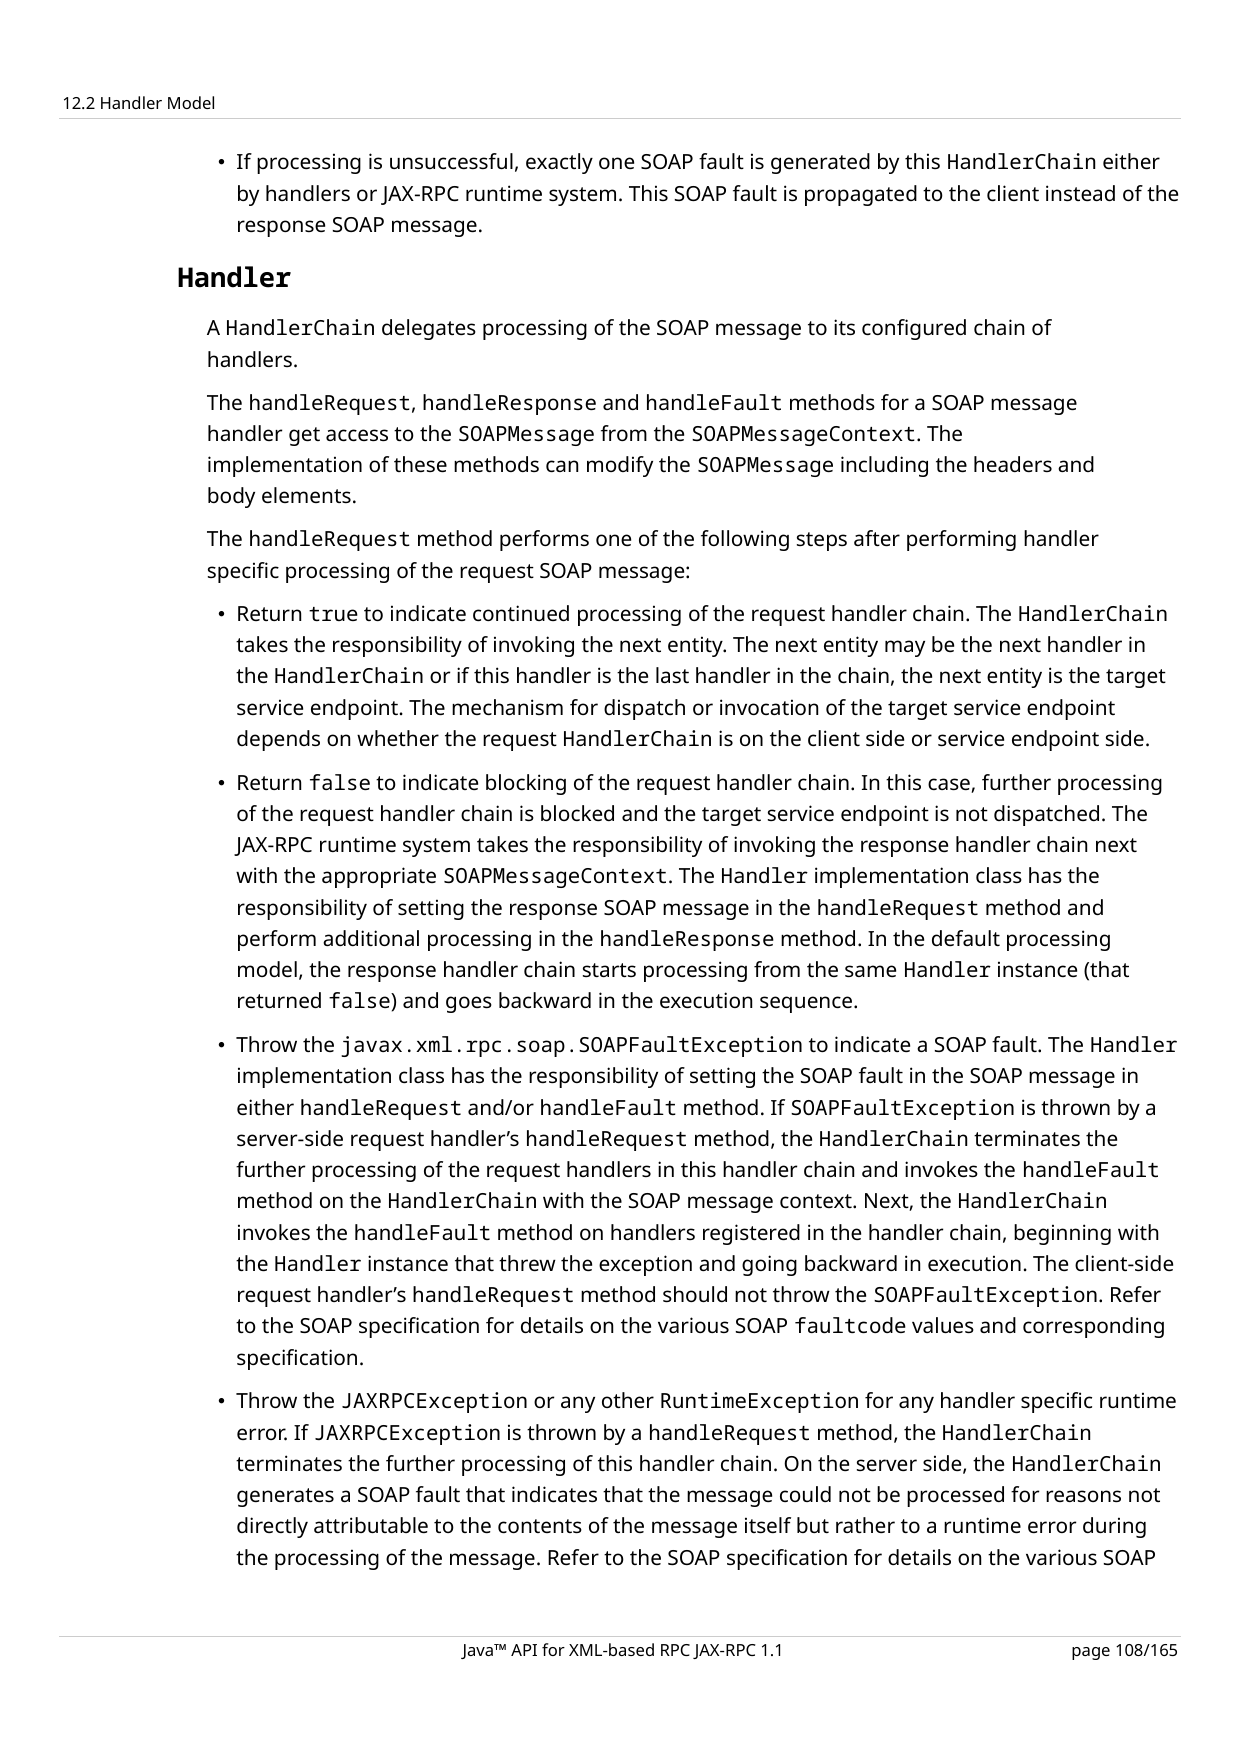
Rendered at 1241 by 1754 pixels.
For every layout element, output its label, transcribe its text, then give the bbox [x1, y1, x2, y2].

text A HandlerChain delegates processing of the SOAP message to its configured chain of handlers. [207, 313, 1122, 373]
list Return false to indicate blocking of the request handler chain. In this case, further processing of the request handler chain is blocked and the target service endpoint is not dispatched. The JAX-RPC runtime system takes the responsibility of invoking the response handler chain next with the appropriate SOAPMessageContext. The Handler implementation class has the responsibility of setting the response SOAP message in the handleRequest method and perform additional processing in the handleResponse method. In the default processing model, the response handler chain starts processing from the same Handler instance (that returned false) and goes backward in the execution sequence. [221, 768, 1181, 1015]
text The handleRequest method performs one of the following steps after performing handler specific processing of the request SOAP message: [207, 524, 1122, 584]
list Return true to indicate continued processing of the request handler chain. The HandlerChain takes the responsibility of invoking the next entity. The next entity may be the next handler in the HandlerChain or if this handler is the last handler in the chain, the next entity is the target service endpoint. The mechanism for dispatch or invocation of the target service endpoint depends on whether the request HandlerChain is on the client side or service endpoint side. [221, 599, 1181, 752]
list Throw the JAXRPCException or any other RuntimeException for any handler specific runtime error. If JAXRPCException is thrown by a handleRequest method, the HandlerChain terminates the further processing of this handler chain. On the server side, the HandlerChain generates a SOAP fault that indicates that the message could not be processed for reasons not directly attributable to the contents of the message itself but rather to a runtime error during the processing of the message. Refer to the SOAP specification for details on the various SOAP [221, 1386, 1181, 1571]
list If processing is unsuccessful, exactly one SOAP fault is generated by this HandlerChain either by handlers or JAX-RPC runtime system. This SOAP fault is propagated to the client instead of the response SOAP message. [221, 147, 1181, 238]
text Handler [177, 259, 1181, 296]
list Throw the javax.xml.rpc.soap.SOAPFaultException to indicate a SOAP fault. The Handler implementation class has the responsibility of setting the SOAP fault in the SOAP message in either handleRequest and/or handleFault method. If SOAPFaultException is thrown by a server-side request handler’s handleRequest method, the HandlerChain terminates the further processing of the request handlers in this handler chain and invokes the handleFault method on the HandlerChain with the SOAP message context. Next, the HandlerChain invokes the handleFault method on handlers registered in the handler chain, beginning with the Handler instance that threw the exception and going backward in execution. The client-side request handler’s handleRequest method should not throw the SOAPFaultException. Refer to the SOAP specification for details on the various SOAP faultcode values and corresponding specification. [221, 1030, 1181, 1371]
text The handleRequest, handleResponse and handleFault methods for a SOAP message handler get access to the SOAPMessage from the SOAPMessageContext. The implementation of these methods can modify the SOAPMessage including the headers and body elements. [207, 388, 1122, 510]
